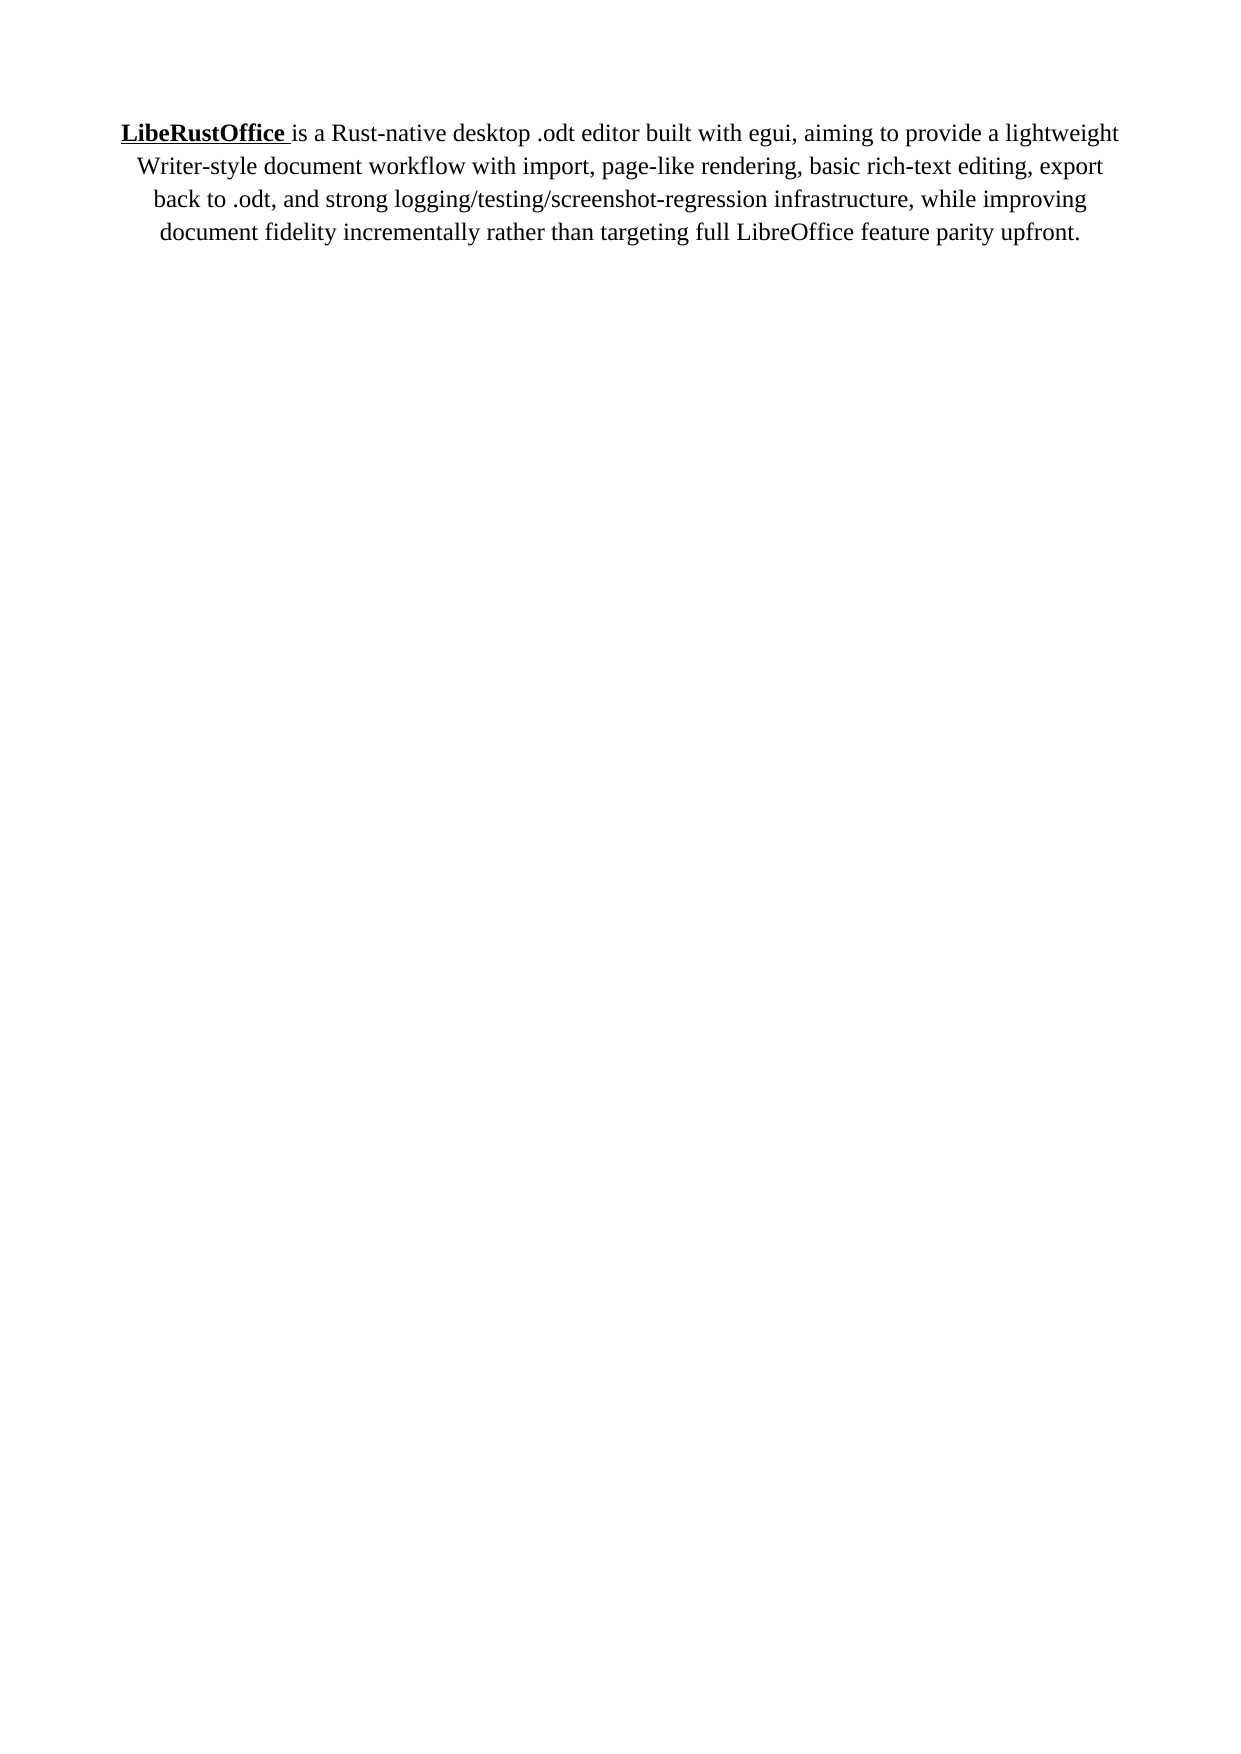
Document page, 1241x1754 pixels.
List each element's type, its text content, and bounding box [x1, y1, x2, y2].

text LibeRustOffice is a Rust-native desktop .odt editor built with egui, aiming to provide a lightweight Writer-style document workflow with import, page-like rendering, basic rich-text editing, export back to .odt, and strong logging/testing/screenshot-regression infrastructure, while improving document fidelity incrementally rather than targeting full LibreOffice feature parity upfront. [118, 118, 1122, 246]
